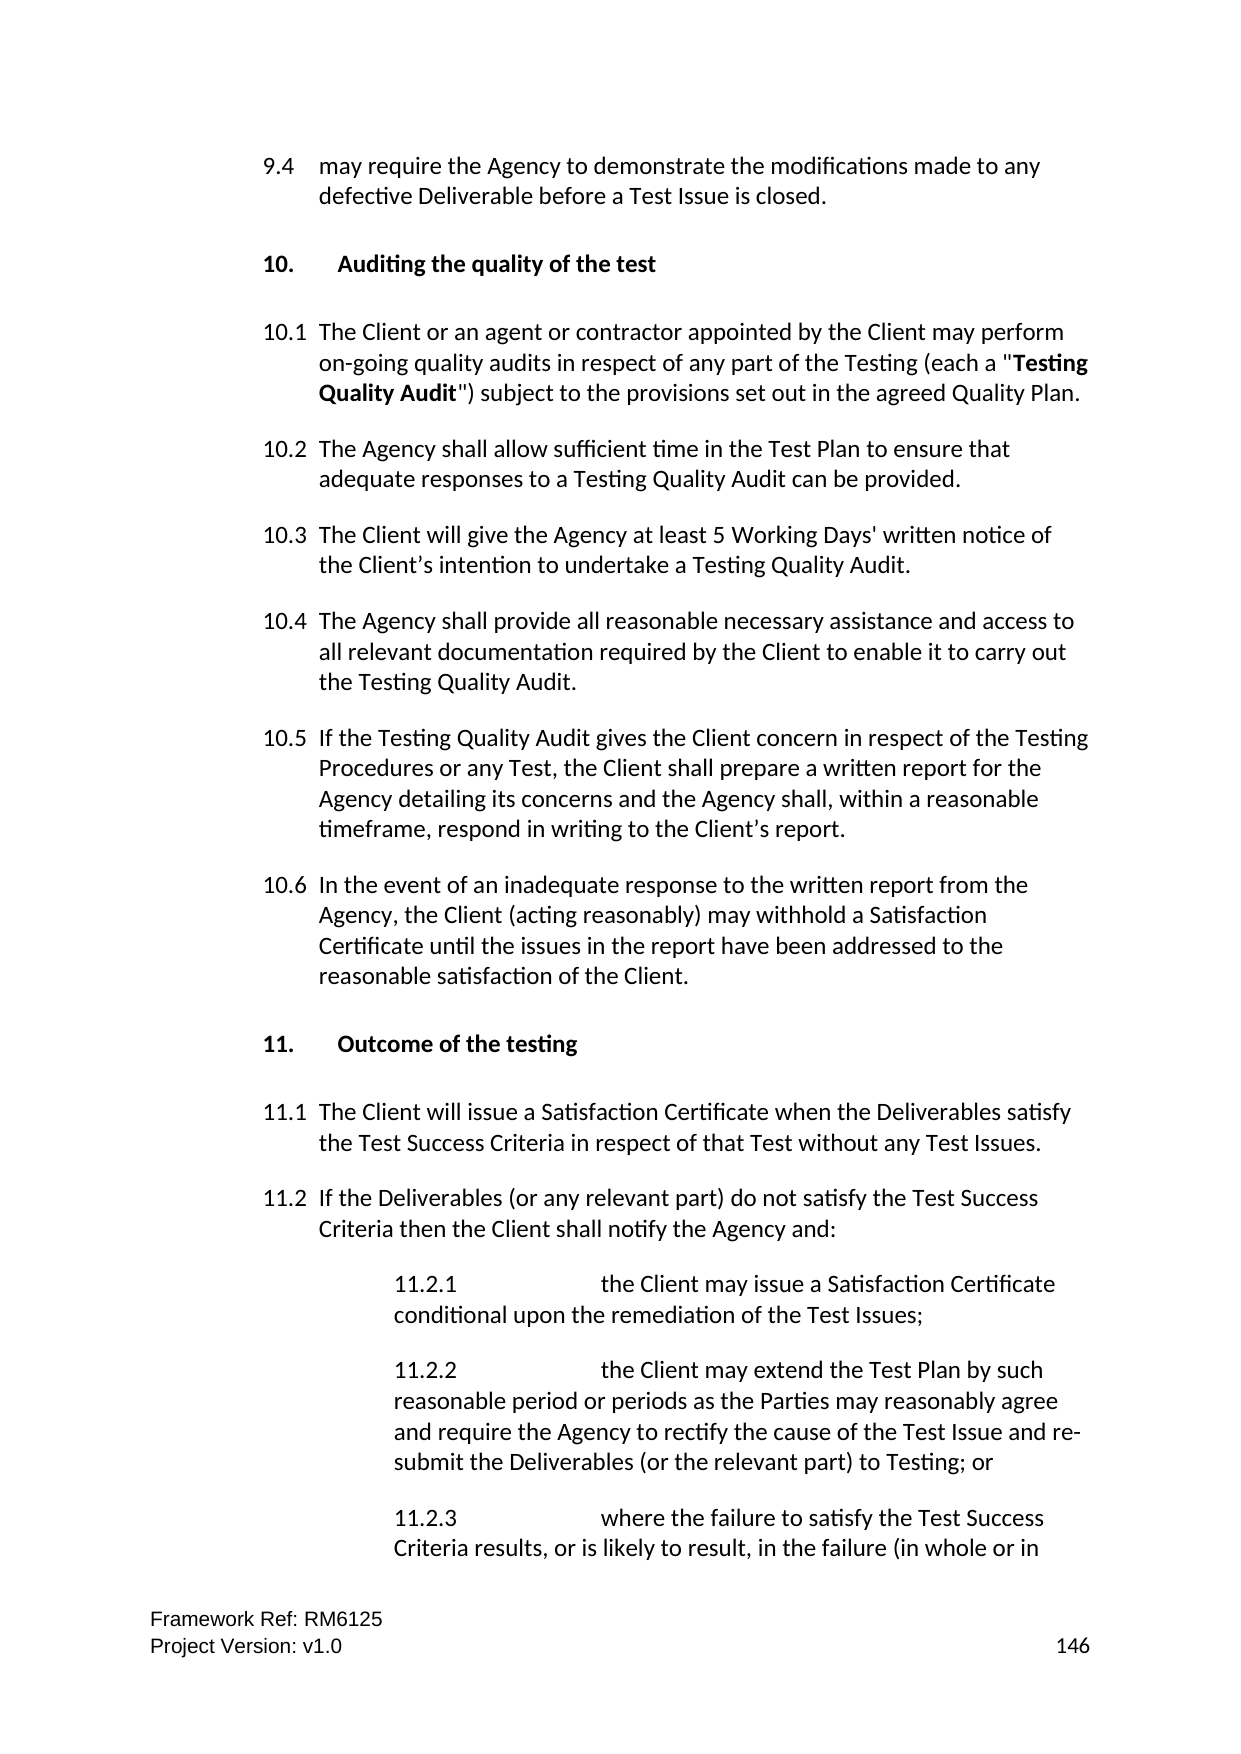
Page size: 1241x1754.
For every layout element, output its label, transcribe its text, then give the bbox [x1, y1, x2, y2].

list Auditing the quality of the test [262, 248, 1090, 279]
list Outcome of the testing [262, 1028, 1090, 1059]
list The Agency shall provide all reasonable necessary assistance and access to all relevant documentation required by the Client to enable it to carry out the Testing Quality Audit. [262, 605, 1090, 697]
list where the failure to satisfy the Test Success Criteria results, or is likely to result, in the failure (in whole or in [394, 1502, 1090, 1563]
list The Client will issue a Satisfaction Certificate when the Deliverables satisfy the Test Success Criteria in respect of that Test without any Test Issues. [262, 1096, 1090, 1157]
list the Client may extend the Test Plan by such reasonable period or periods as the Parties may reasonably agree and require the Agency to rectify the cause of the Test Issue and re-submit the Deliverables (or the relevant part) to Testing; or [394, 1354, 1090, 1477]
list the Client may issue a Satisfaction Certificate conditional upon the remediation of the Test Issues; [394, 1268, 1090, 1329]
list In the event of an inadequate response to the written report from the Agency, the Client (acting reasonably) may withhold a Satisfaction Certificate until the issues in the report have been addressed to the reasonable satisfaction of the Client. [262, 869, 1090, 991]
list If the Deliverables (or any relevant part) do not satisfy the Test Success Criteria then the Client shall notify the Agency and: [262, 1182, 1090, 1243]
list The Agency shall allow sufficient time in the Test Plan to ensure that adequate responses to a Testing Quality Audit can be provided. [262, 433, 1090, 494]
list The Client will give the Agency at least 5 Working Days' written notice of the Client’s intention to undertake a Testing Quality Audit. [262, 519, 1090, 580]
list If the Testing Quality Audit gives the Client concern in respect of the Testing Procedures or any Test, the Client shall prepare a written report for the Agency detailing its concerns and the Agency shall, within a reasonable timeframe, respond in writing to the Client’s report. [262, 722, 1090, 844]
list The Client or an agent or contractor appointed by the Client may perform on-going quality audits in respect of any part of the Testing (each a "Testing Quality Audit") subject to the provisions set out in the agreed Quality Plan. [262, 317, 1090, 408]
list may require the Agency to demonstrate the modifications made to any defective Deliverable before a Test Issue is closed. [262, 150, 1090, 211]
